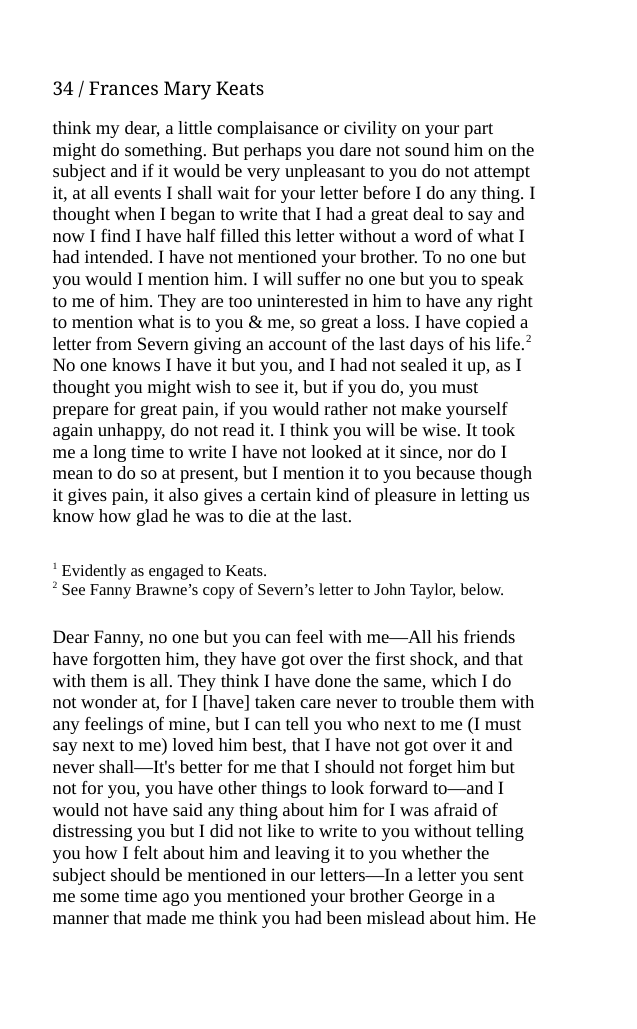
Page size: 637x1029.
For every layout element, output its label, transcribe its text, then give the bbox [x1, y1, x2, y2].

text 1 Evidently as engaged to Keats. [52, 560, 538, 579]
text Dear Fanny, no one but you can feel with me—All his friends have forgotten him, they have got over the first shock, and that with them is all. They think I have done the same, which I do not wonder at, for I [have] taken care never to trouble them with any feelings of mine, but I can tell you who next to me (I must say next to me) loved him best, that I have not got over it and never shall—It's better for me that I should not forget him but not for you, you have other things to look forward to—and I would not have said any thing about him for I was afraid of distressing you but I did not like to write to you without telling you how I felt about him and leaving it to you whether the subject should be mentioned in our letters—In a letter you sent me some time ago you mentioned your brother George in a manner that made me think you had been mislead about him. He [52, 626, 538, 928]
text 2 See Fanny Brawne’s copy of Severn’s letter to John Taylor, below. [52, 579, 538, 599]
text think my dear, a little complaisance or civility on your part might do something. But perhaps you dare not sound him on the subject and if it would be very unpleasant to you do not attempt it, at all events I shall wait for your letter before I do any thing. I thought when I began to write that I had a great deal to say and now I find I have half filled this letter without a word of what I had intended. I have not mentioned your brother. To no one but you would I mention him. I will suffer no one but you to speak to me of him. They are too uninterested in him to have any right to mention what is to you & me, so great a loss. I have copied a letter from Severn giving an account of the last days of his life.2 No one knows I have it but you, and I had not sealed it up, as I thought you might wish to see it, but if you do, you must prepare for great pain, if you would rather not make yourself again unhappy, do not read it. I think you will be wise. It took me a long time to write I have not looked at it since, nor do I mean to do so at present, but I mention it to you because though it gives pain, it also gives a certain kind of pleasure in letting us know how glad he was to die at the last. [52, 117, 538, 527]
